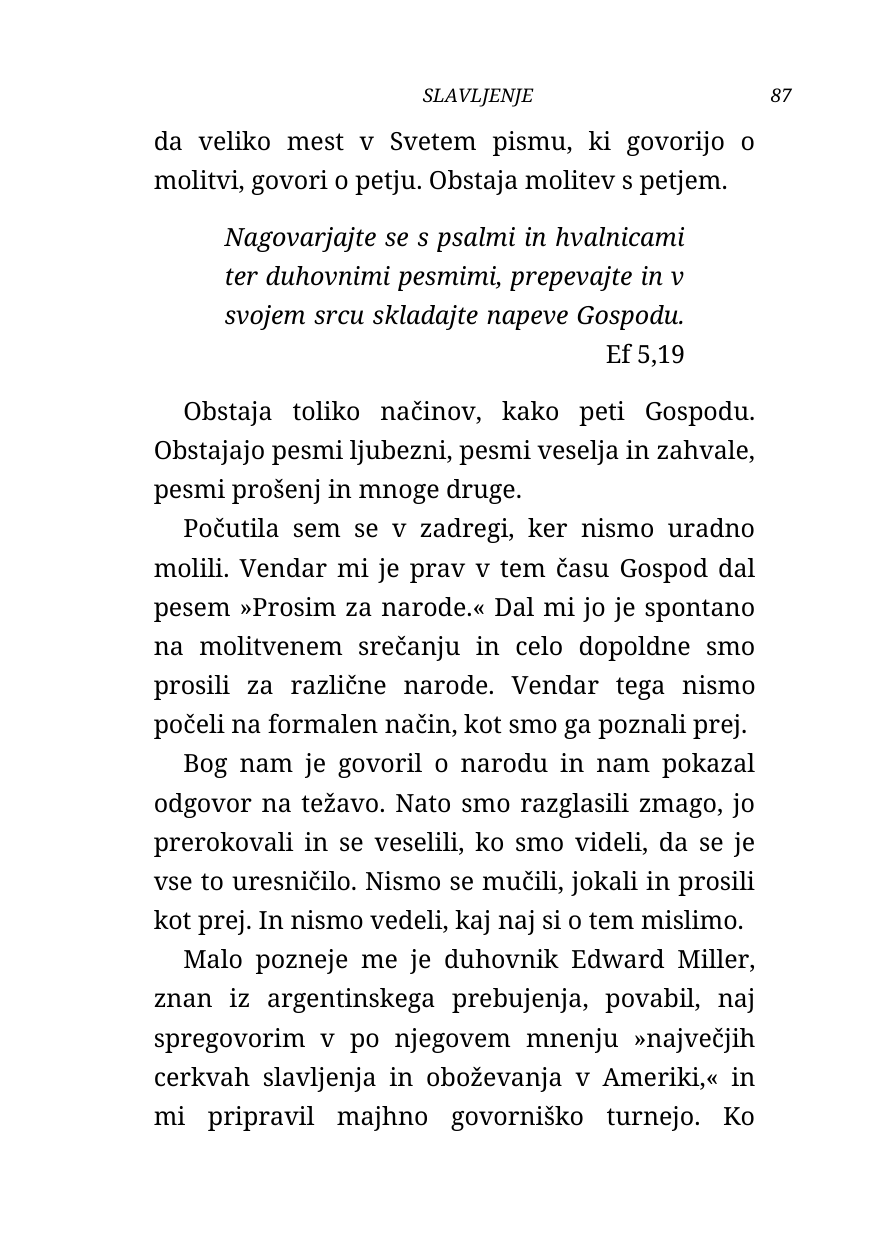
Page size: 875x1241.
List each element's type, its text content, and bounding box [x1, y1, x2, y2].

text Bog nam je govoril o narodu in nam pokazal odgovor na težavo. Nato smo razglasili zmago, jo prerokovali in se veselili, ko smo videli, da se je vse to uresničilo. Nismo se mučili, jokali in prosili kot prej. In nismo vedeli, kaj naj si o tem mislimo. [153, 746, 756, 937]
text da veliko mest v Svetem pismu, ki govorijo o molitvi, govori o petju. Obstaja molitev s petjem. [153, 123, 756, 196]
text Malo pozneje me je duhovnik Edward Miller, znan iz argentinskega prebujenja, povabil, naj spregovorim v po njegovem mnenju »največjih cerkvah slavljenja in oboževanja v Ameriki,« in mi pripravil majhno govorniško turnejo. Ko [153, 942, 756, 1133]
text Počutila sem se v zadregi, ker nismo uradno molili. Vendar mi je prav v tem času Gospod dal pesem »Prosim za narode.« Dal mi jo je spontano na molitvenem srečanju in celo dopoldne smo prosili za različne narode. Vendar tega nismo počeli na formalen način, kot smo ga poznali prej. [153, 511, 756, 741]
text Nagovarjajte se s psalmi in hvalnicami ter duhovnimi pesmimi, prepevajte in v svojem srcu skladajte napeve Gospodu. Ef 5,19 [224, 219, 685, 371]
text Obstaja toliko načinov, kako peti Gospodu. Obstajajo pesmi ljubezni, pesmi veselja in zahvale, pesmi prošenj in mnoge druge. [153, 394, 756, 506]
